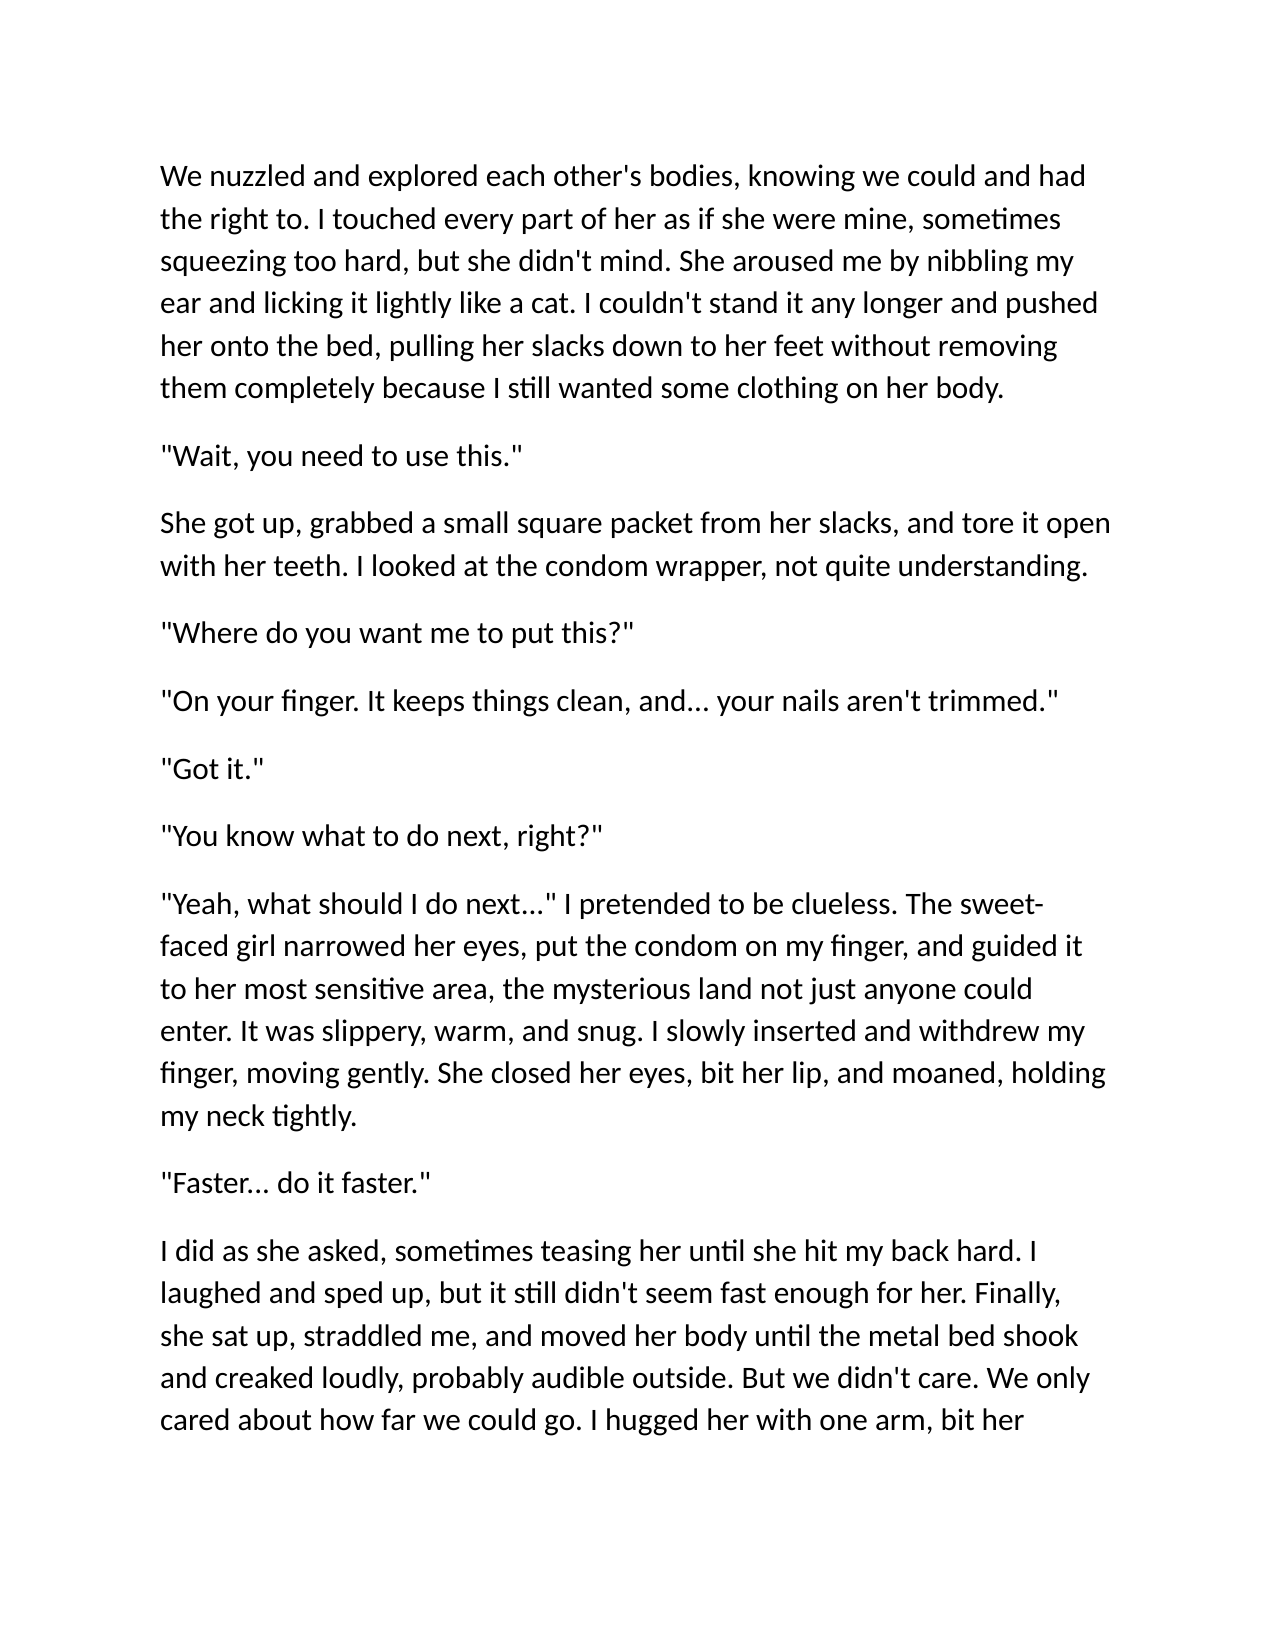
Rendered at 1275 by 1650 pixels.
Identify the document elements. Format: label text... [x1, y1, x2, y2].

text "You know what to do next, right?" [160, 816, 1113, 854]
text "Wait, you need to use this." [160, 436, 1113, 474]
text "On your finger. It keeps things clean, and... your nails aren't trimmed." [160, 681, 1113, 719]
text "Faster... do it faster." [160, 1163, 1113, 1201]
text She got up, grabbed a small square packet from her slacks, and tore it open with her teeth. I looked at the condom wrapper, not quite understanding. [160, 503, 1113, 584]
text "Where do you want me to put this?" [160, 613, 1113, 651]
text "Yeah, what should I do next..." I pretended to be clueless. The sweet-faced girl narrowed her eyes, put the condom on my finger, and guided it to her most sensitive area, the mysterious land not just anyone could enter. It was slippery, warm, and snug. I slowly inserted and withdrew my finger, moving gently. She closed her eyes, bit her lip, and moaned, holding my neck tightly. [160, 884, 1113, 1134]
text I did as she asked, sometimes teasing her until she hit my back hard. I laughed and sped up, but it still didn't seem fast enough for her. Finally, she sat up, straddled me, and moved her body until the metal bed shook and creaked loudly, probably audible outside. But we didn't care. We only cared about how far we could go. I hugged her with one arm, bit her [160, 1231, 1113, 1438]
text "Got it." [160, 749, 1113, 787]
text We nuzzled and explored each other's bodies, knowing we could and had the right to. I touched every part of her as if she were mine, sometimes squeezing too hard, but she didn't mind. She aroused me by nibbling my ear and licking it lightly like a cat. I couldn't stand it any longer and pushed her onto the bed, pulling her slacks down to her feet without removing them completely because I still wanted some clothing on her body. [160, 156, 1113, 406]
